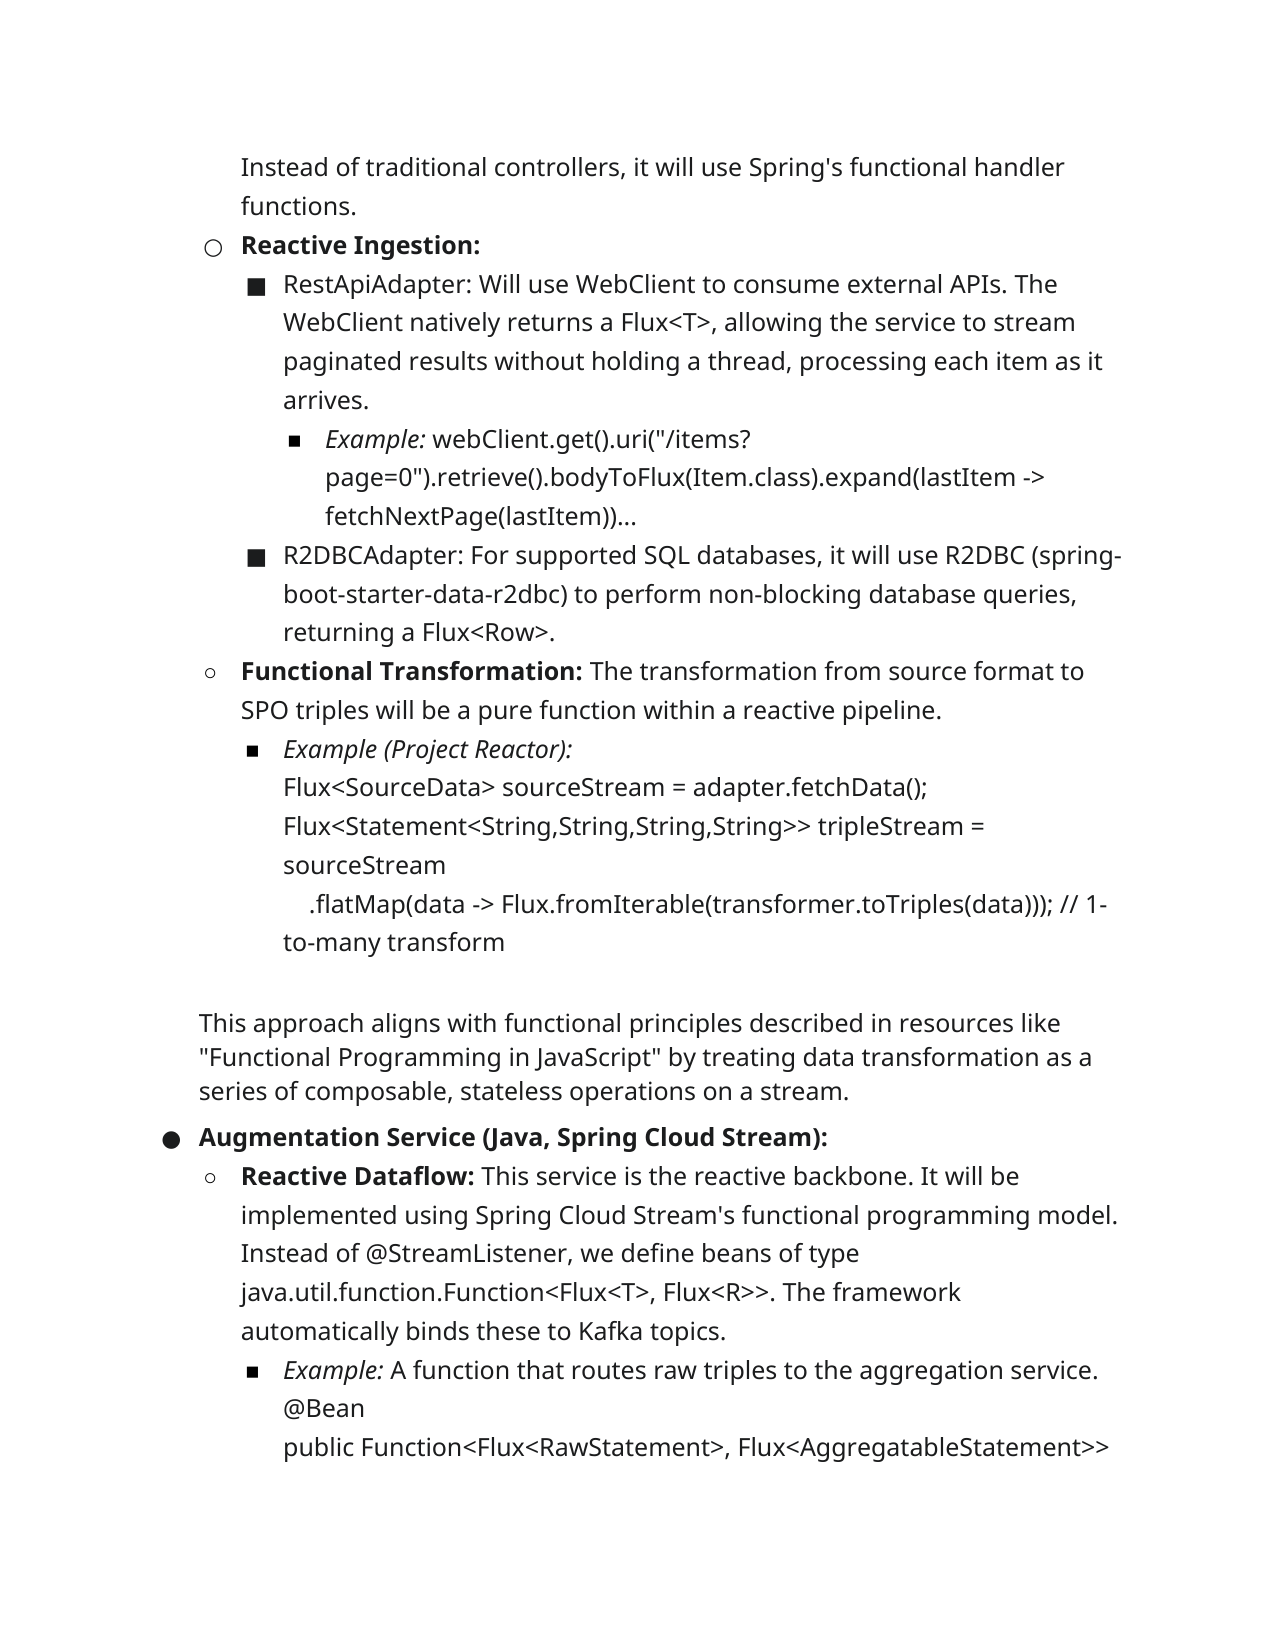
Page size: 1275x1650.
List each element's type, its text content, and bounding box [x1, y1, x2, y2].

list Reactive Dataflow: This service is the reactive backbone. It will be implemented using Spring Cloud Stream's functional programming model. Instead of @StreamListener, we define beans of type java.util.function.Function<Flux<T>, Flux<R>>. The framework automatically binds these to Kafka topics. [203, 1159, 1125, 1348]
list Example: webClient.get().uri("/items?page=0").retrieve().bodyToFlux(Item.class).expand(lastItem -> fetchNextPage(lastItem))... [287, 421, 1125, 533]
text This approach aligns with functional principles described in resources like "Functional Programming in JavaScript" by treating data transformation as a series of composable, stateless operations on a stream. [198, 1005, 1125, 1107]
list RestApiAdapter: Will use WebClient to consume external APIs. The WebClient natively returns a Flux<T>, allowing the service to stream paginated results without holding a thread, processing each item as it arrives. [245, 266, 1125, 417]
list Augmentation Service (Java, Spring Cloud Stream): [161, 1120, 1125, 1154]
list Example (Project Reactor): Flux<SourceData> sourceStream = adapter.fetchData(); Flux<Statement<String,String,String,String>> tripleStream = sourceStream .flatMap(data -> Flux.fromIterable(transformer.toTriples(data))); // 1-to-many transform [245, 731, 1125, 989]
list Instead of traditional controllers, it will use Spring's functional handler functions. [203, 150, 1125, 223]
list Functional Transformation: The transformation from source format to SPO triples will be a pure function within a reactive pipeline. [203, 654, 1125, 727]
list R2DBCAdapter: For supported SQL databases, it will use R2DBC (spring-boot-starter-data-r2dbc) to perform non-blocking database queries, returning a Flux<Row>. [245, 537, 1125, 649]
list Reactive Ingestion: [203, 227, 1125, 262]
list Example: A function that routes raw triples to the aggregation service. @Bean public Function<Flux<RawStatement>, Flux<AggregatableStatement>> [245, 1352, 1125, 1464]
